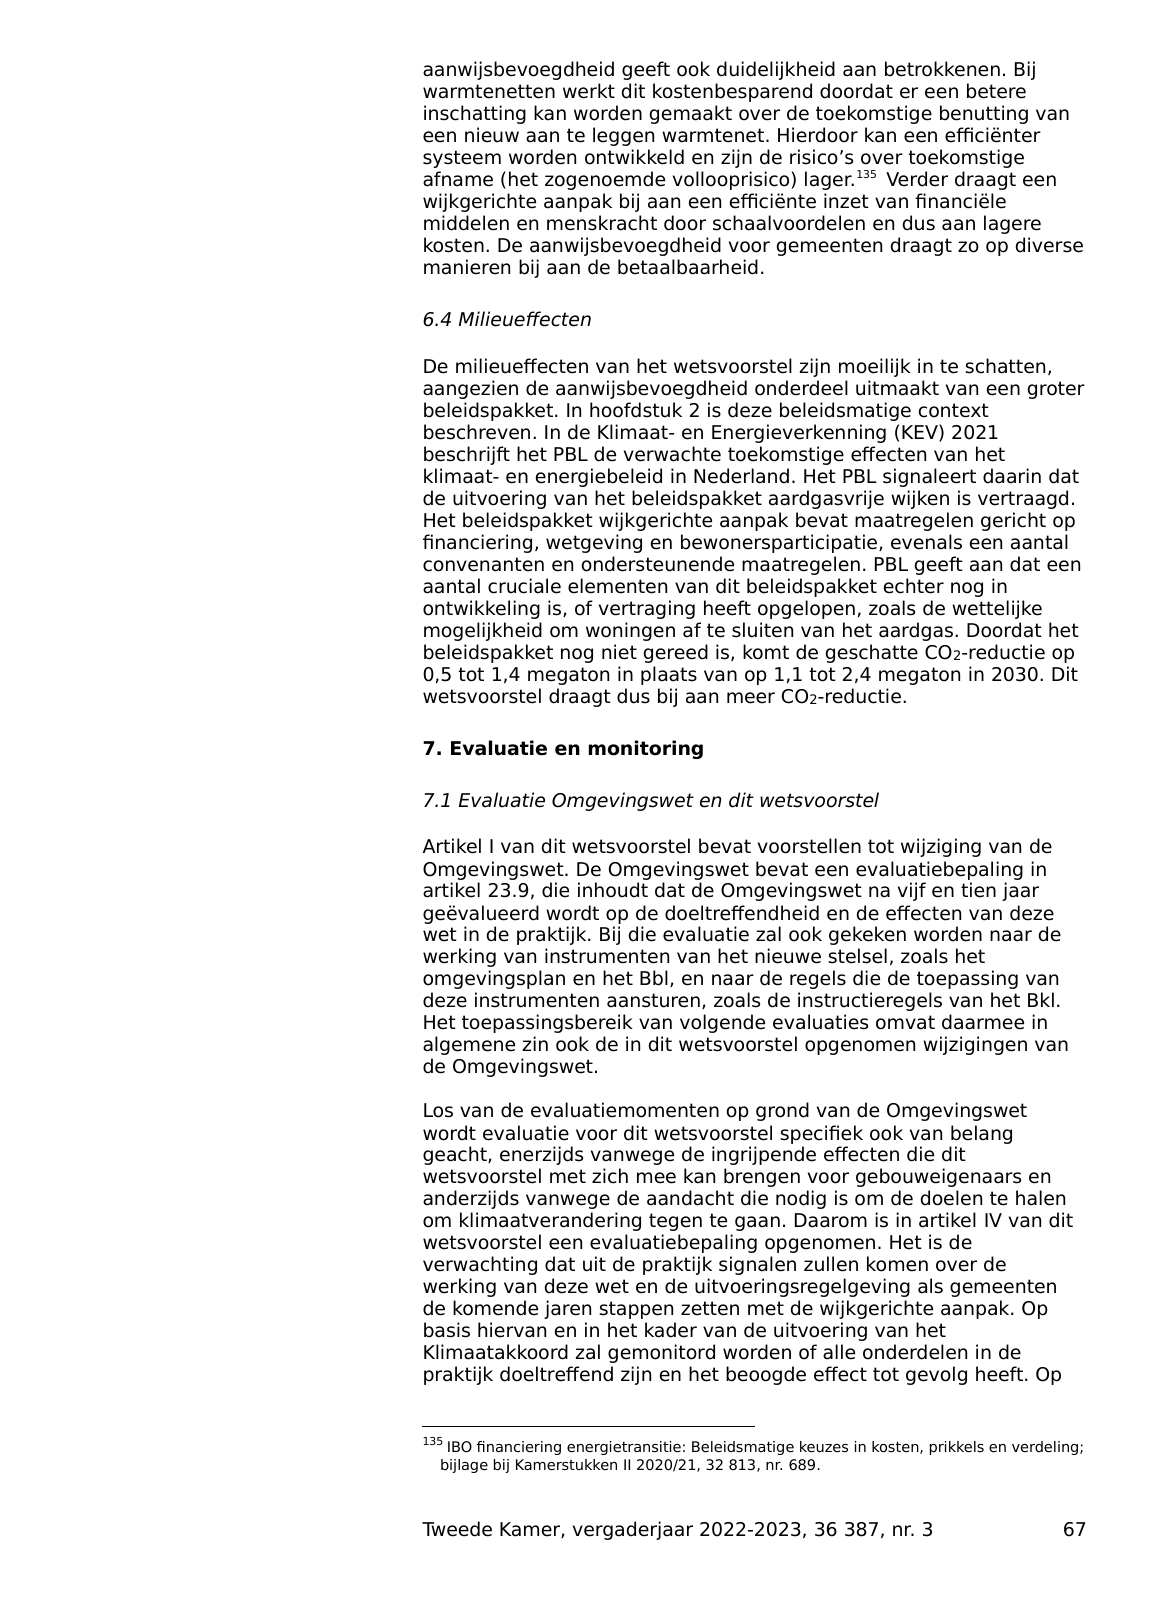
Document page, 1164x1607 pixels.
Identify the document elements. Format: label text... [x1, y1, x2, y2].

text Los van de evaluatiemomenten op grond van de Omgevingswet wordt evaluatie voor dit wetsvoorstel specifiek ook van belang geacht, enerzijds vanwege de ingrijpende effecten die dit wetsvoorstel met zich mee kan brengen voor gebouweigenaars en anderzijds vanwege de aandacht die nodig is om de doelen te halen om klimaatverandering tegen te gaan. Daarom is in artikel IV van dit wetsvoorstel een evaluatiebepaling opgenomen. Het is de verwachting dat uit de praktijk signalen zullen komen over de werking van deze wet en de uitvoeringsregelgeving als gemeenten de komende jaren stappen zetten met de wijkgerichte aanpak. Op basis hiervan en in het kader van de uitvoering van het Klimaatakkoord zal gemonitord worden of alle onderdelen in de praktijk doeltreffend zijn en het beoogde effect tot gevolg heeft. Op [422, 1100, 1087, 1386]
subtitle 6.4 Milieueffecten [422, 309, 1087, 331]
text Artikel I van dit wetsvoorstel bevat voorstellen tot wijziging van de Omgevingswet. De Omgevingswet bevat een evaluatiebepaling in artikel 23.9, die inhoudt dat de Omgevingswet na vijf en tien jaar geëvalueerd wordt op de doeltreffendheid en de effecten van deze wet in de praktijk. Bij die evaluatie zal ook gekeken worden naar de werking van instrumenten van het nieuwe stelsel, zoals het omgevingsplan en het Bbl, en naar de regels die de toepassing van deze instrumenten aansturen, zoals de instructieregels van het Bkl. Het toepassingsbereik van volgende evaluaties omvat daarmee in algemene zin ook de in dit wetsvoorstel opgenomen wijzigingen van de Omgevingswet. [422, 836, 1087, 1078]
subtitle 7. Evaluatie en monitoring [422, 737, 1087, 759]
text aanwijsbevoegdheid geeft ook duidelijkheid aan betrokkenen. Bij warmtenetten werkt dit kostenbesparend doordat er een betere inschatting kan worden gemaakt over de toekomstige benutting van een nieuw aan te leggen warmtenet. Hierdoor kan een efficiënter systeem worden ontwikkeld en zijn de risico’s over toekomstige afname (het zogenoemde vollooprisico) lager. Verder draagt een wijkgerichte aanpak bij aan een efficiënte inzet van financiële middelen en menskracht door schaalvoordelen en dus aan lagere kosten. De aanwijsbevoegdheid voor gemeenten draagt zo op diverse manieren bij aan de betaalbaarheid. [422, 59, 1087, 279]
text IBO financiering energietransitie: Beleidsmatige keuzes in kosten, prikkels en verdeling; bijlage bij Kamerstukken II 2020/21, 32 813, nr. 689. [422, 1435, 1087, 1474]
text De milieueffecten van het wetsvoorstel zijn moeilijk in te schatten, aangezien de aanwijsbevoegdheid onderdeel uitmaakt van een groter beleidspakket. In hoofdstuk 2 is deze beleidsmatige context beschreven. In de Klimaat- en Energieverkenning (KEV) 2021 beschrijft het PBL de verwachte toekomstige effecten van het klimaat- en energiebeleid in Nederland. Het PBL signaleert daarin dat de uitvoering van het beleidspakket aardgasvrije wijken is vertraagd. Het beleidspakket wijkgerichte aanpak bevat maatregelen gericht op financiering, wetgeving en bewonersparticipatie, evenals een aantal convenanten en ondersteunende maatregelen. PBL geeft aan dat een aantal cruciale elementen van dit beleidspakket echter nog in ontwikkeling is, of vertraging heeft opgelopen, zoals de wettelijke mogelijkheid om woningen af te sluiten van het aardgas. Doordat het beleidspakket nog niet gereed is, komt de geschatte CO2-reductie op 0,5 tot 1,4 megaton in plaats van op 1,1 tot 2,4 megaton in 2030. Dit wetsvoorstel draagt dus bij aan meer CO2-reductie. [422, 356, 1087, 707]
subtitle 7.1 Evaluatie Omgevingswet en dit wetsvoorstel [422, 789, 1087, 811]
